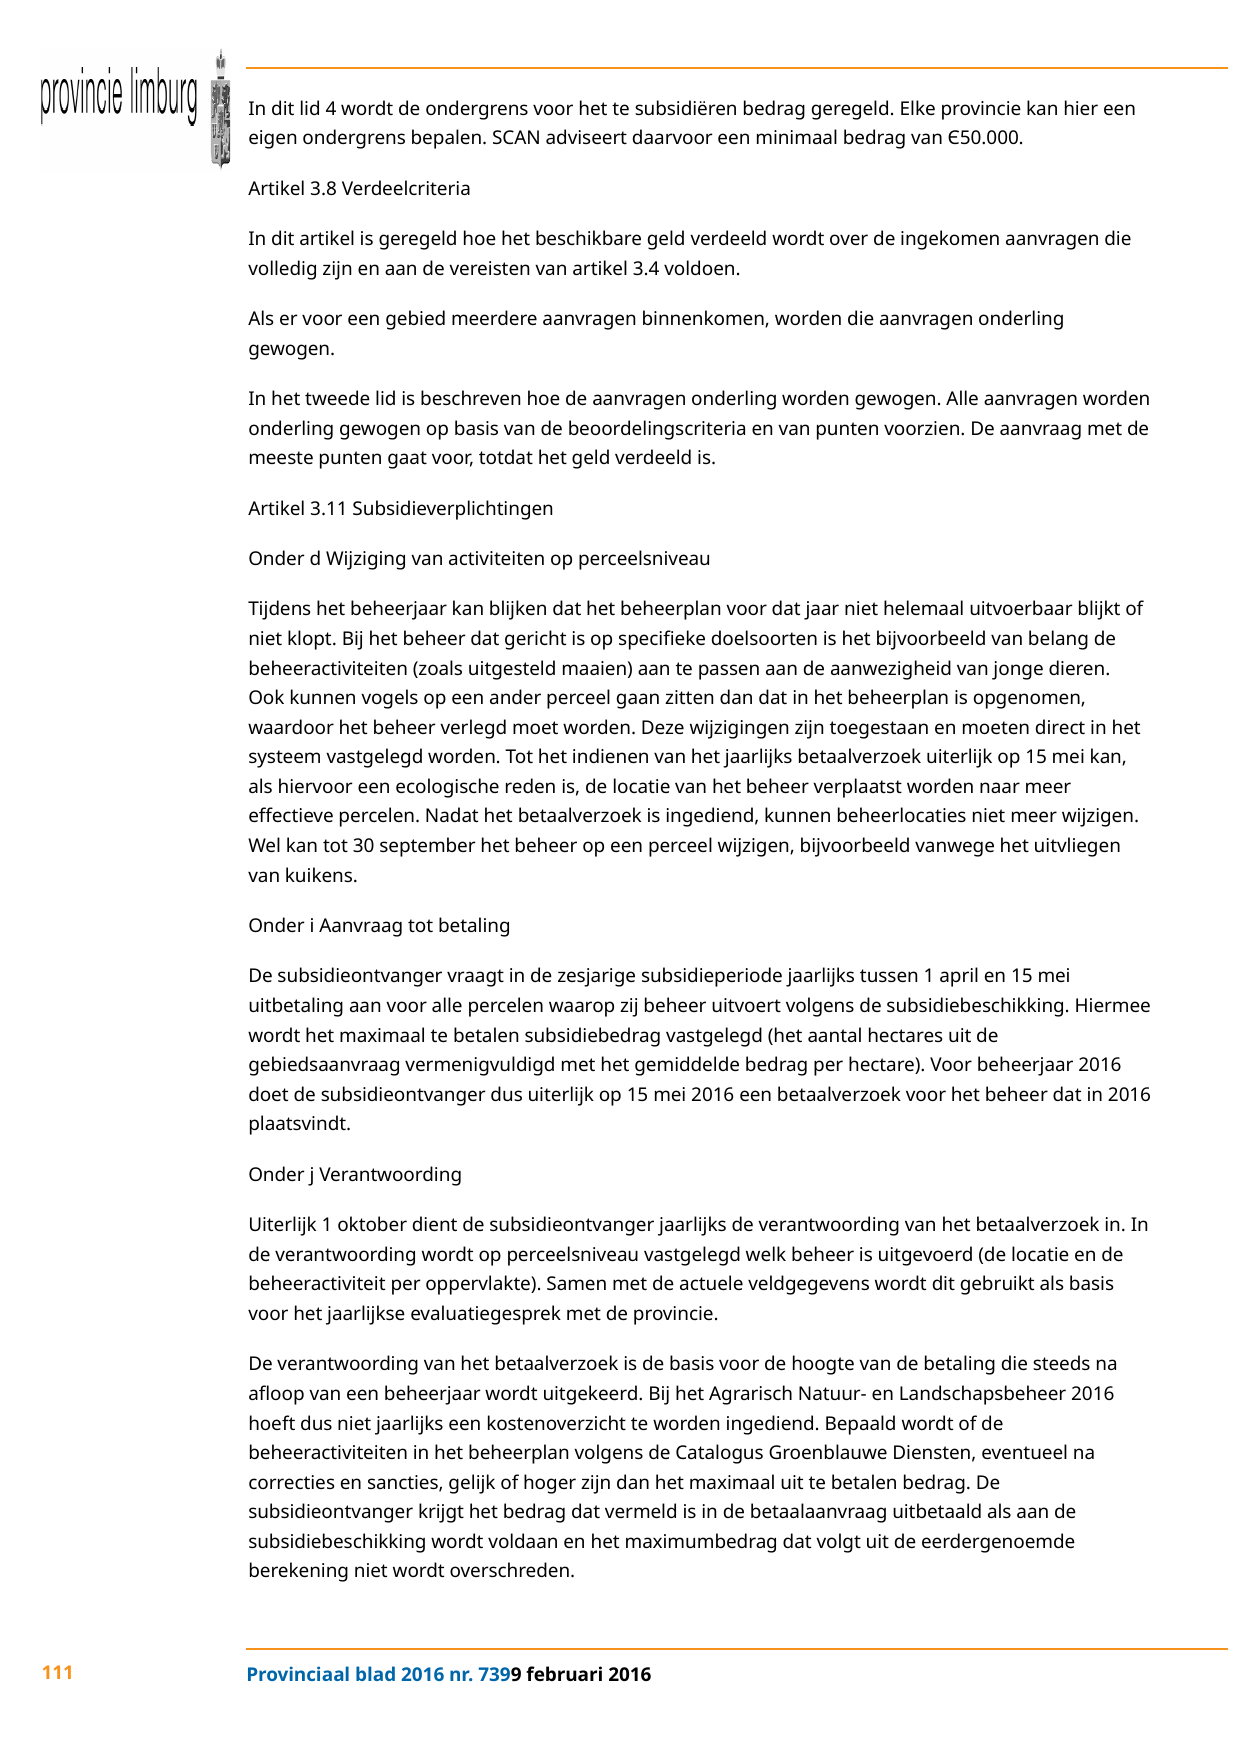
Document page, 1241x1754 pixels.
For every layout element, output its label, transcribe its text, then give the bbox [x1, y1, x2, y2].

text Tijdens het beheerjaar kan blijken dat het beheerplan voor dat jaar niet helemaal uitvoerbaar blijkt of niet klopt. Bij het beheer dat gericht is op specifieke doelsoorten is het bijvoorbeeld van belang de beheeractiviteiten (zoals uitgesteld maaien) aan te passen aan de aanwezigheid van jonge dieren. Ook kunnen vogels op een ander perceel gaan zitten dan dat in het beheerplan is opgenomen, waardoor het beheer verlegd moet worden. Deze wijzigingen zijn toegestaan en moeten direct in het systeem vastgelegd worden. Tot het indienen van het jaarlijks betaalverzoek uiterlijk op 15 mei kan, als hiervoor een ecologische reden is, de locatie van het beheer verplaatst worden naar meer effectieve percelen. Nadat het betaalverzoek is ingediend, kunnen beheerlocaties niet meer wijzigen. Wel kan tot 30 september het beheer op een perceel wijzigen, bijvoorbeeld vanwege het uitvliegen van kuikens. [248, 596, 1152, 888]
text In dit lid 4 wordt de ondergrens voor het te subsidiëren bedrag geregeld. Elke provincie kan hier een eigen ondergrens bepalen. SCAN adviseert daarvoor een minimaal bedrag van Є50.000. [248, 95, 1152, 150]
text In het tweede lid is beschreven hoe de aanvragen onderling worden gewogen. Alle aanvragen worden onderling gewogen op basis van de beoordelingscriteria en van punten voorzien. De aanvraag met de meeste punten gaat voor, totdat het geld verdeeld is. [248, 385, 1152, 470]
picture [41, 47, 231, 172]
text Artikel 3.8 Verdeelcriteria [248, 175, 1152, 201]
text Artikel 3.11 Subsidieverplichtingen [248, 495, 1152, 521]
text De subsidieontvanger vraagt in de zesjarige subsidieperiode jaarlijks tussen 1 april en 15 mei uitbetaling aan voor alle percelen waarop zij beheer uitvoert volgens de subsidiebeschikking. Hiermee wordt het maximaal te betalen subsidiebedrag vastgelegd (het aantal hectares uit de gebiedsaanvraag vermenigvuldigd met het gemiddelde bedrag per hectare). Voor beheerjaar 2016 doet de subsidieontvanger dus uiterlijk op 15 mei 2016 een betaalverzoek voor het beheer dat in 2016 plaatsvindt. [248, 963, 1152, 1136]
text Uiterlijk 1 oktober dient de subsidieontvanger jaarlijks de verantwoording van het betaalverzoek in. In de verantwoording wordt op perceelsniveau vastgelegd welk beheer is uitgevoerd (de locatie en de beheeractiviteit per oppervlakte). Samen met de actuele veldgegevens wordt dit gebruikt als basis voor het jaarlijkse evaluatiegesprek met de provincie. [248, 1211, 1152, 1326]
text In dit artikel is geregeld hoe het beschikbare geld verdeeld wordt over de ingekomen aanvragen die volledig zijn en aan de vereisten van artikel 3.4 voldoen. [248, 225, 1152, 281]
text Onder d Wijziging van activiteiten op perceelsniveau [248, 545, 1152, 571]
text De verantwoording van het betaalverzoek is de basis voor de hoogte van de betaling die steeds na afloop van een beheerjaar wordt uitgekeerd. Bij het Agrarisch Natuur- en Landschapsbeheer 2016 hoeft dus niet jaarlijks een kostenoverzicht te worden ingediend. Bepaald wordt of de beheeractiviteiten in het beheerplan volgens de Catalogus Groenblauwe Diensten, eventueel na correcties en sancties, gelijk of hoger zijn dan het maximaal uit te betalen bedrag. De subsidieontvanger krijgt het bedrag dat vermeld is in de betaalaanvraag uitbetaald als aan de subsidiebeschikking wordt voldaan en het maximumbedrag dat volgt uit de eerdergenoemde berekening niet wordt overschreden. [248, 1351, 1152, 1583]
text Onder i Aanvraag tot betaling [248, 912, 1152, 938]
text Onder j Verantwoording [248, 1161, 1152, 1187]
text Als er voor een gebied meerdere aanvragen binnenkomen, worden die aanvragen onderling gewogen. [248, 305, 1152, 361]
